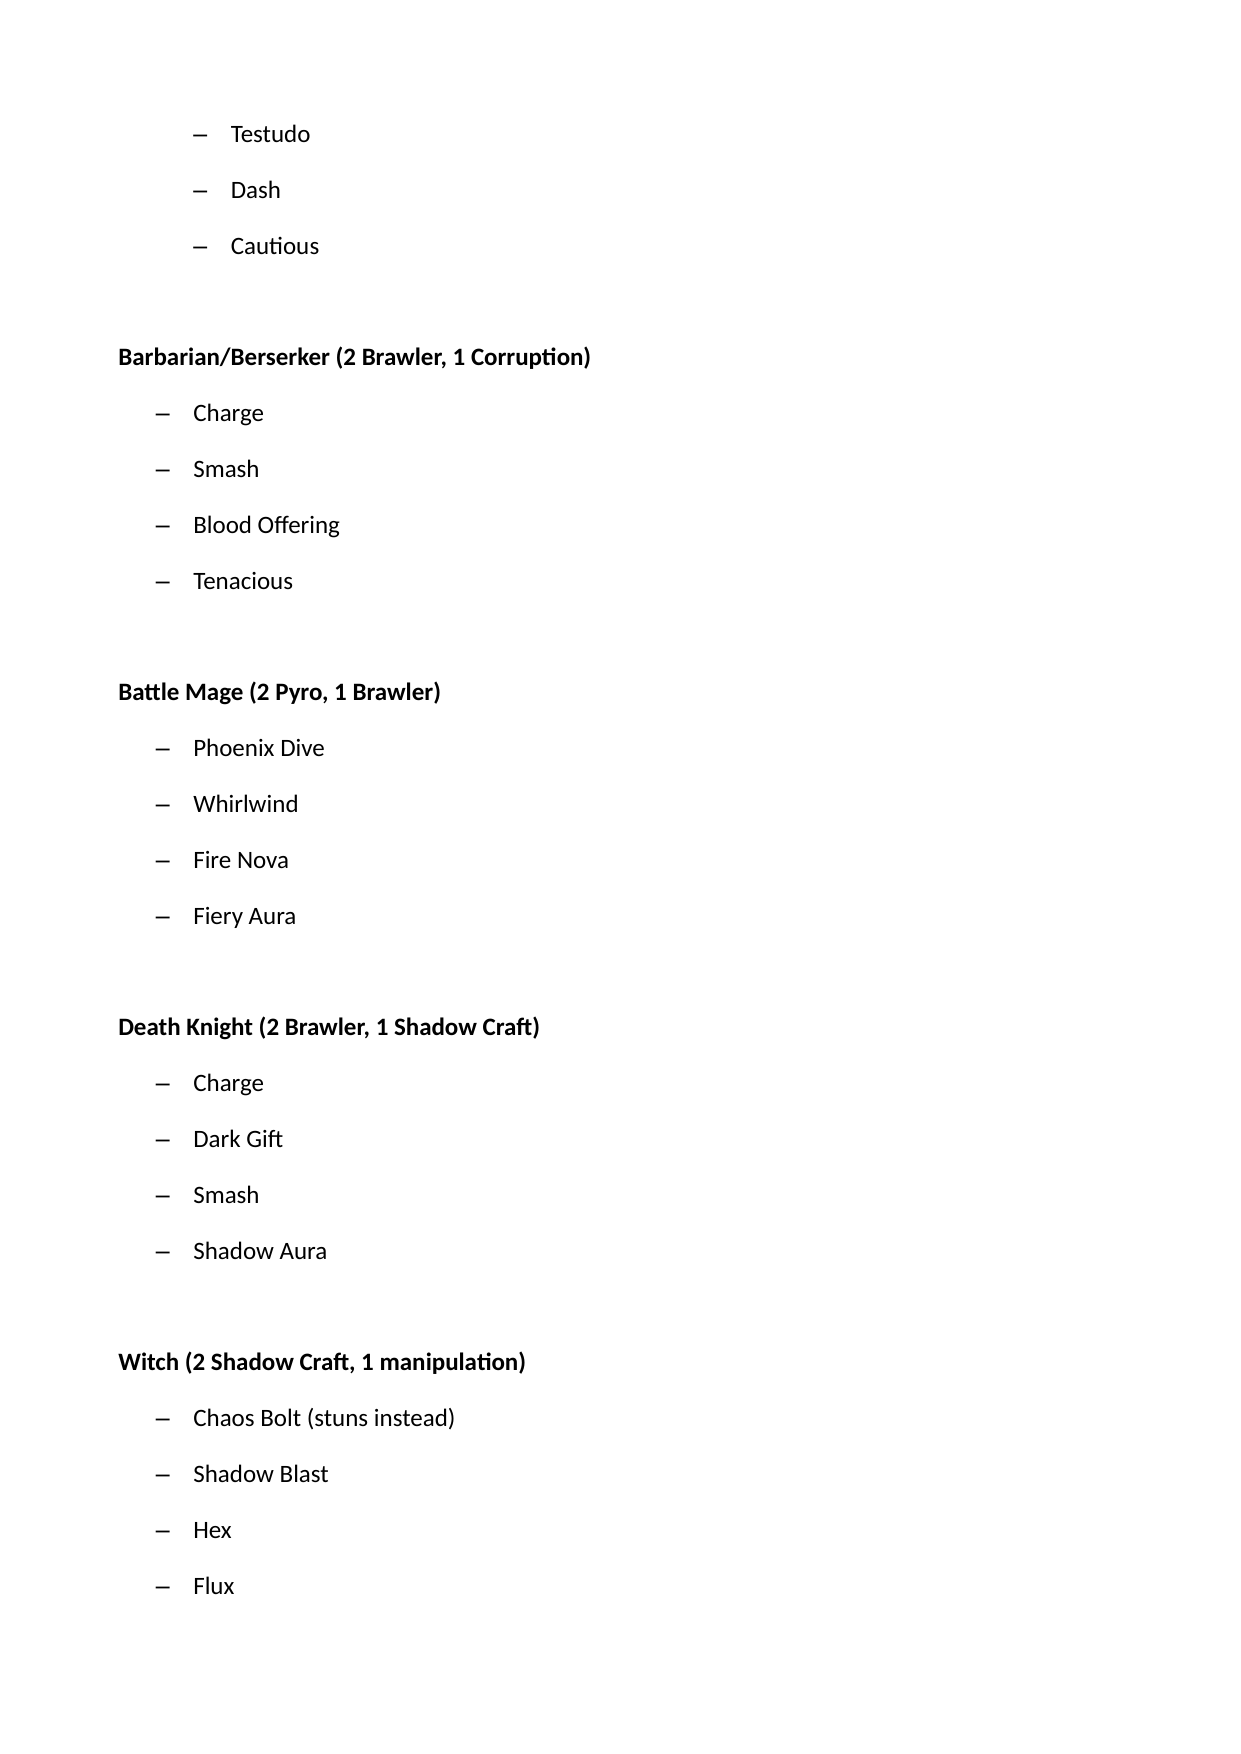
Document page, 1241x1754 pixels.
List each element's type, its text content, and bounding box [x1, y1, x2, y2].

list Flux [156, 1570, 1122, 1600]
text Battle Mage (2 Pyro, 1 Brawler) [118, 676, 1122, 707]
list Blood Offering [156, 509, 1122, 539]
list Hex [156, 1514, 1122, 1544]
list Tenacious [156, 565, 1122, 595]
list Shadow Aura [156, 1235, 1122, 1265]
list Dash [193, 174, 1122, 204]
list Dark Gift [156, 1123, 1122, 1154]
list Fiery Aura [156, 900, 1122, 930]
list Whirlwind [156, 788, 1122, 819]
list Charge [156, 397, 1122, 428]
list Shadow Blast [156, 1458, 1122, 1489]
list Testudo [193, 118, 1122, 149]
list Chaos Bolt (stuns instead) [156, 1402, 1122, 1433]
list Phoenix Dive [156, 732, 1122, 763]
list Cautious [193, 230, 1122, 260]
list Fire Nova [156, 844, 1122, 874]
list Smash [156, 1179, 1122, 1209]
text Barbarian/Berserker (2 Brawler, 1 Corruption) [118, 341, 1122, 372]
list Smash [156, 453, 1122, 484]
text Witch (2 Shadow Craft, 1 manipulation) [118, 1346, 1122, 1377]
text Death Knight (2 Brawler, 1 Shadow Craft) [118, 1011, 1122, 1042]
list Charge [156, 1067, 1122, 1098]
